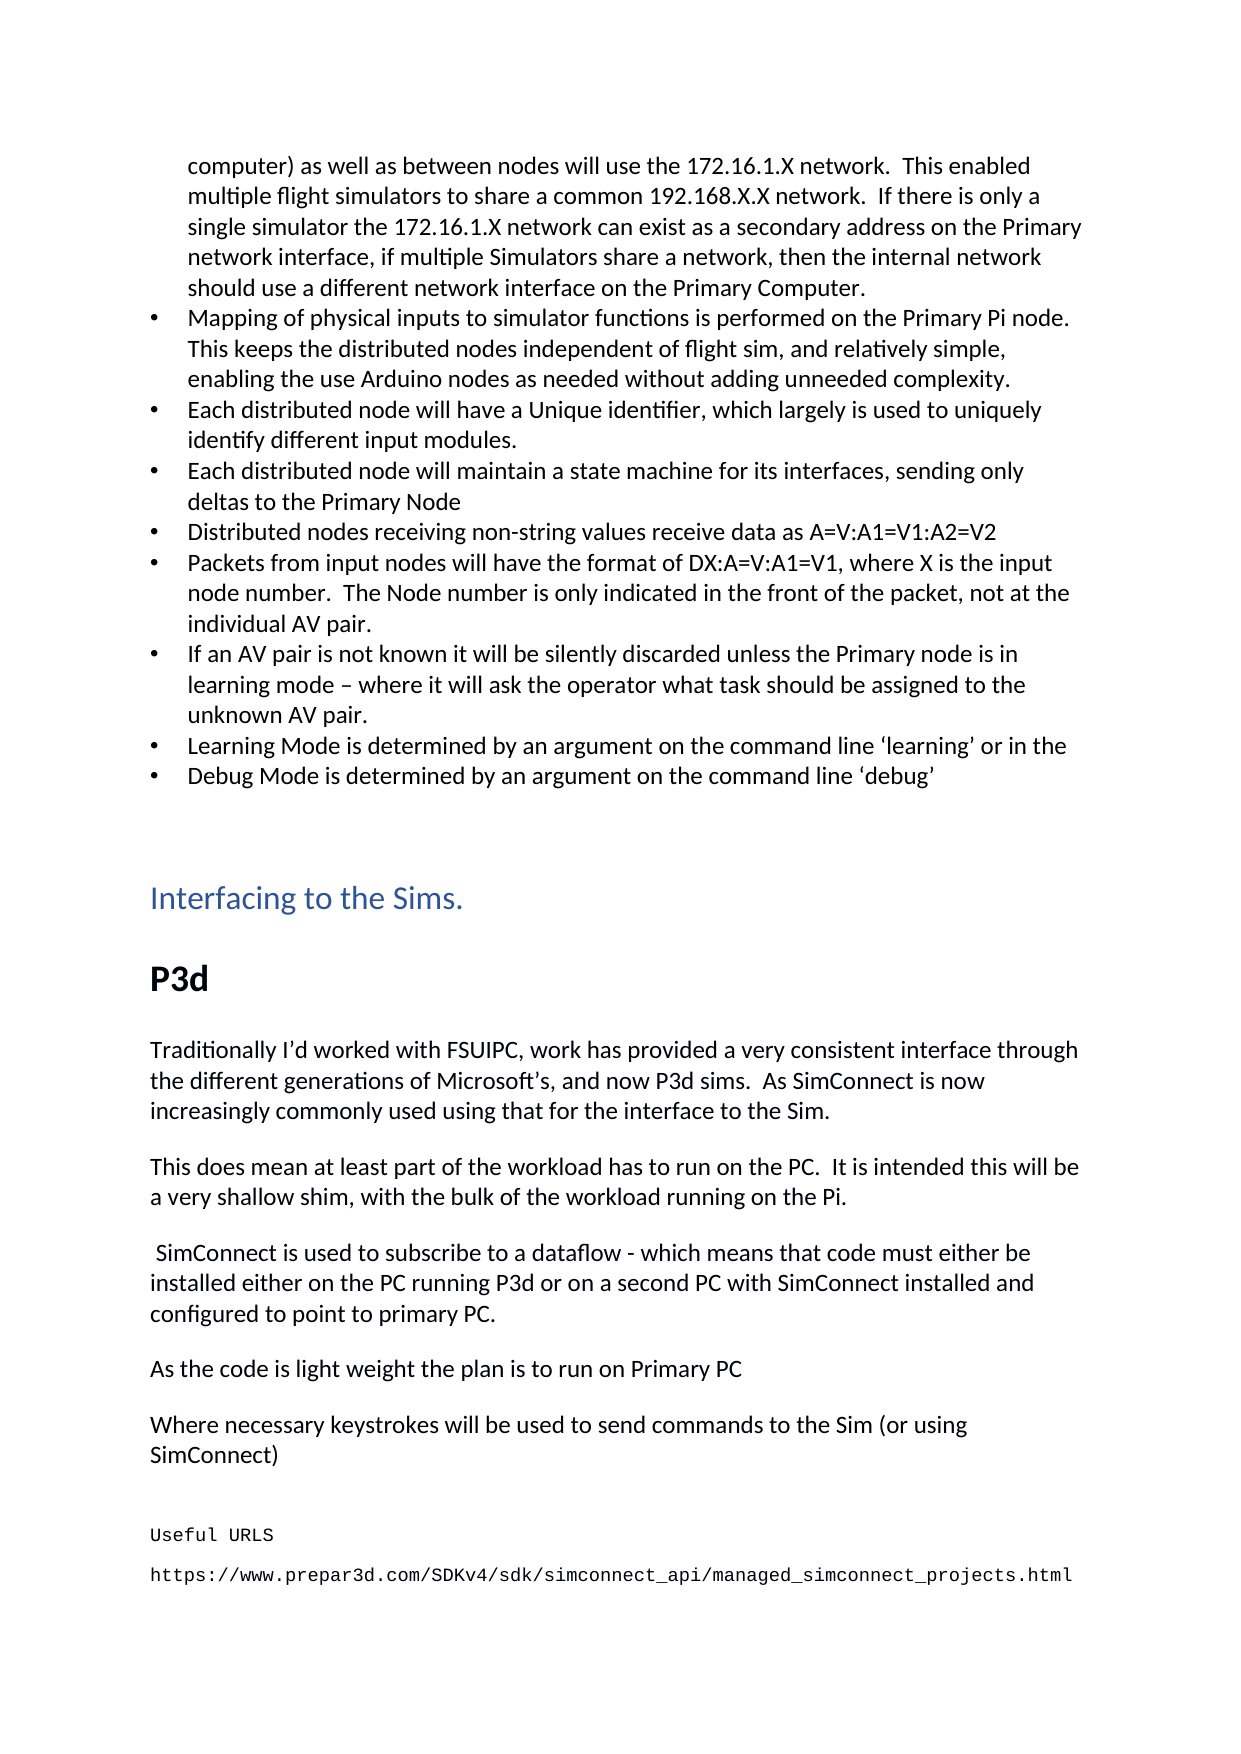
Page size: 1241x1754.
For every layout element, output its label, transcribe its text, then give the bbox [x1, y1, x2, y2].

text https://www.prepar3d.com/SDKv4/sdk/simconnect_api/managed_simconnect_projects.html [150, 1566, 1090, 1587]
list Learning Mode is determined by an argument on the command line ‘learning’ or in the [150, 730, 1090, 760]
list Packets from input nodes will have the format of DX:A=V:A1=V1, where X is the input node number. The Node number is only indicated in the front of the packet, not at the individual AV pair. [150, 547, 1090, 638]
text Useful URLS [150, 1526, 1090, 1547]
text Traditionally I’d worked with FSUIPC, work has provided a very consistent interface through the different generations of Microsoft’s, and now P3d sims. As SimConnect is now increasingly commonly used using that for the interface to the Sim. [150, 1034, 1090, 1126]
text Where necessary keystrokes will be used to send commands to the Sim (or using SimConnect) [150, 1409, 1090, 1470]
list Mapping of physical inputs to simulator functions is performed on the Primary Pi node. This keeps the distributed nodes independent of flight sim, and relatively simple, enabling the use Arduino nodes as needed without adding unneeded complexity. [150, 303, 1090, 394]
list Debug Mode is determined by an argument on the command line ‘debug’ [150, 760, 1090, 791]
list If an AV pair is not known it will be silently discarded unless the Primary node is in learning mode – where it will ask the operator what task should be assigned to the unknown AV pair. [150, 638, 1090, 730]
text This does mean at least part of the workload has to run on the PC. It is intended this will be a very shallow shim, with the bulk of the workload running on the Pi. [150, 1151, 1090, 1212]
text As the code is light weight the plan is to run on Primary PC [150, 1353, 1090, 1384]
list computer) as well as between nodes will use the 172.16.1.X network. This enabled multiple flight simulators to share a common 192.168.X.X network. If there is only a single simulator the 172.16.1.X network can exist as a secondary address on the Primary network interface, if multiple Simulators share a network, then the internal network should use a different network interface on the Primary Computer. [150, 150, 1090, 303]
list Distributed nodes receiving non-string values receive data as A=V:A1=V1:A2=V2 [150, 516, 1090, 547]
subtitle Interfacing to the Sims. [150, 877, 1090, 918]
list Each distributed node will have a Unique identifier, which largely is used to uniquely identify different input modules. [150, 394, 1090, 455]
text SimConnect is used to subscribe to a dataflow - which means that code must either be installed either on the PC running P3d or on a second PC with SimConnect installed and configured to point to primary PC. [150, 1237, 1090, 1328]
subtitle P3d [150, 955, 1090, 1001]
list Each distributed node will maintain a state machine for its interfaces, sending only deltas to the Primary Node [150, 455, 1090, 516]
